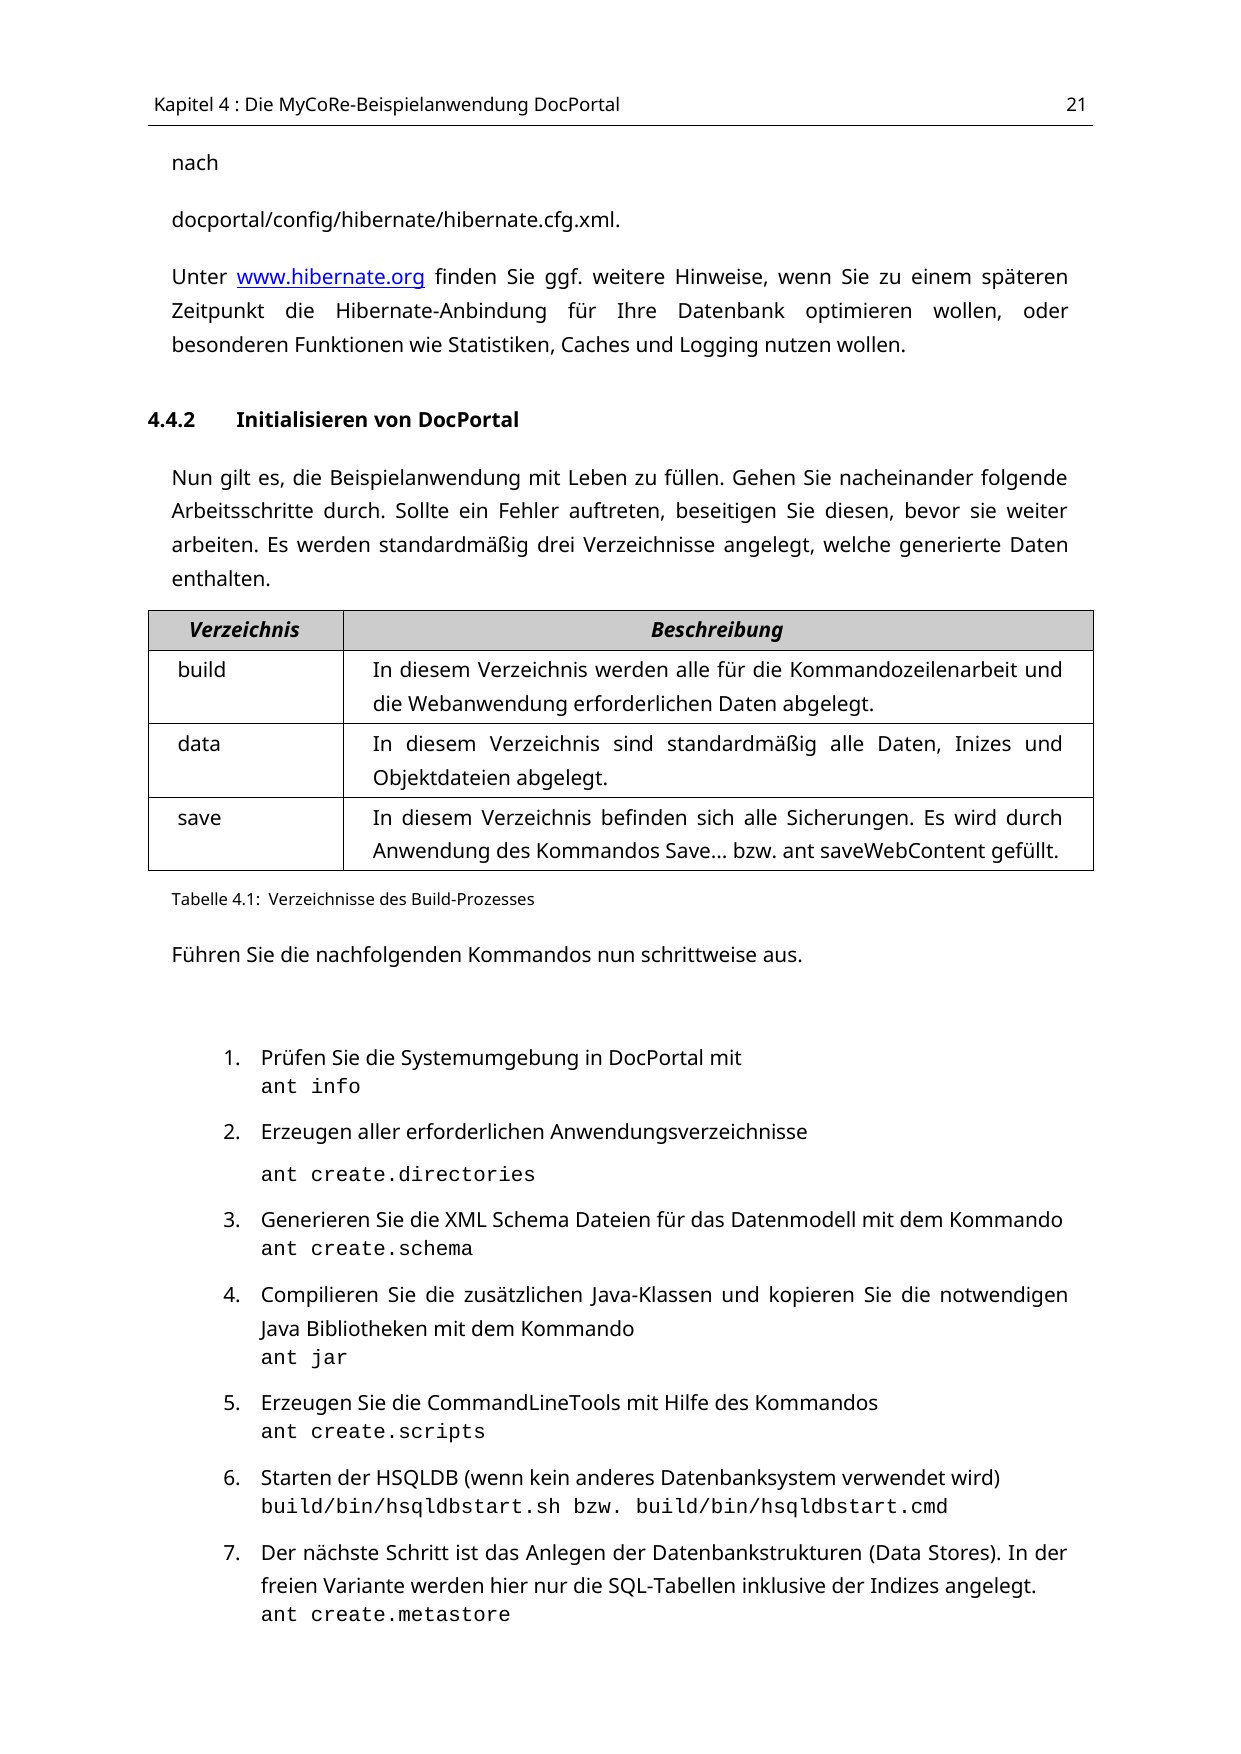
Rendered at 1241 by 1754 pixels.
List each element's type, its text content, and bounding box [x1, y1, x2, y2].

text Tabelle 4.1: Verzeichnisse des Build-Prozesses [171, 887, 1069, 910]
text Unter www.hibernate.org finden Sie ggf. weitere Hinweise, wenn Sie zu einem späteren Zeitpunkt die Hibernate-Anbindung für Ihre Datenbank optimieren wollen, oder besonderen Funktionen wie Statistiken, Caches und Logging nutzen wollen. [171, 262, 1069, 358]
table_header Verzeichnis [149, 611, 343, 650]
text nach [171, 148, 1069, 176]
text Nun gilt es, die Beispielanwendung mit Leben zu füllen. Gehen Sie nacheinander folgende Arbeitsschritte durch. Sollte ein Fehler auftreten, beseitigen Sie diesen, bevor sie weiter arbeiten. Es werden standardmäßig drei Verzeichnisse angelegt, welche generierte Daten enthalten. [171, 463, 1069, 592]
table_cell data [149, 724, 343, 797]
text docportal/config/hibernate/hibernate.cfg.xml. [171, 205, 1069, 233]
list Starten der HSQLDB (wenn kein anderes Datenbanksystem verwendet wird) build/bin/hsqldbstart.sh bzw. build/bin/hsqldbstart.cmd [185, 1463, 1069, 1519]
list Der nächste Schritt ist das Anlegen der Datenbankstrukturen (Data Stores). In der freien Variante werden hier nur die SQL-Tabellen inklusive der Indizes angelegt. ant create.metastore [185, 1538, 1069, 1628]
text Führen Sie die nachfolgenden Kommandos nun schrittweise aus. [171, 940, 1069, 968]
list Generieren Sie die XML Schema Dateien für das Datenmodell mit dem Kommando ant create.schema [185, 1205, 1069, 1262]
subtitle Initialisieren von DocPortal [148, 405, 1092, 433]
list Compilieren Sie die zusätzlichen Java-Klassen und kopieren Sie die notwendigen Java Bibliotheken mit dem Kommando ant jar [185, 1280, 1069, 1370]
list Prüfen Sie die Systemumgebung in DocPortal mit ant info [185, 1043, 1069, 1099]
list ant create.directories [185, 1164, 1069, 1187]
list Erzeugen Sie die CommandLineTools mit Hilfe des Kommandos ant create.scripts [185, 1388, 1069, 1445]
table_cell In diesem Verzeichnis werden alle für die Kommandozeilenarbeit und die Webanwendung erforderlichen Daten abgelegt. [344, 651, 1093, 723]
table_cell build [149, 651, 343, 723]
table_cell In diesem Verzeichnis sind standardmäßig alle Daten, Inizes und Objektdateien abgelegt. [344, 724, 1093, 797]
table_header Beschreibung [344, 611, 1093, 650]
table_cell save [149, 798, 343, 870]
table_cell In diesem Verzeichnis befinden sich alle Sicherungen. Es wird durch Anwendung des Kommandos Save... bzw. ant saveWebContent gefüllt. [344, 798, 1093, 870]
list Erzeugen aller erforderlichen Anwendungsverzeichnisse [185, 1117, 1069, 1146]
